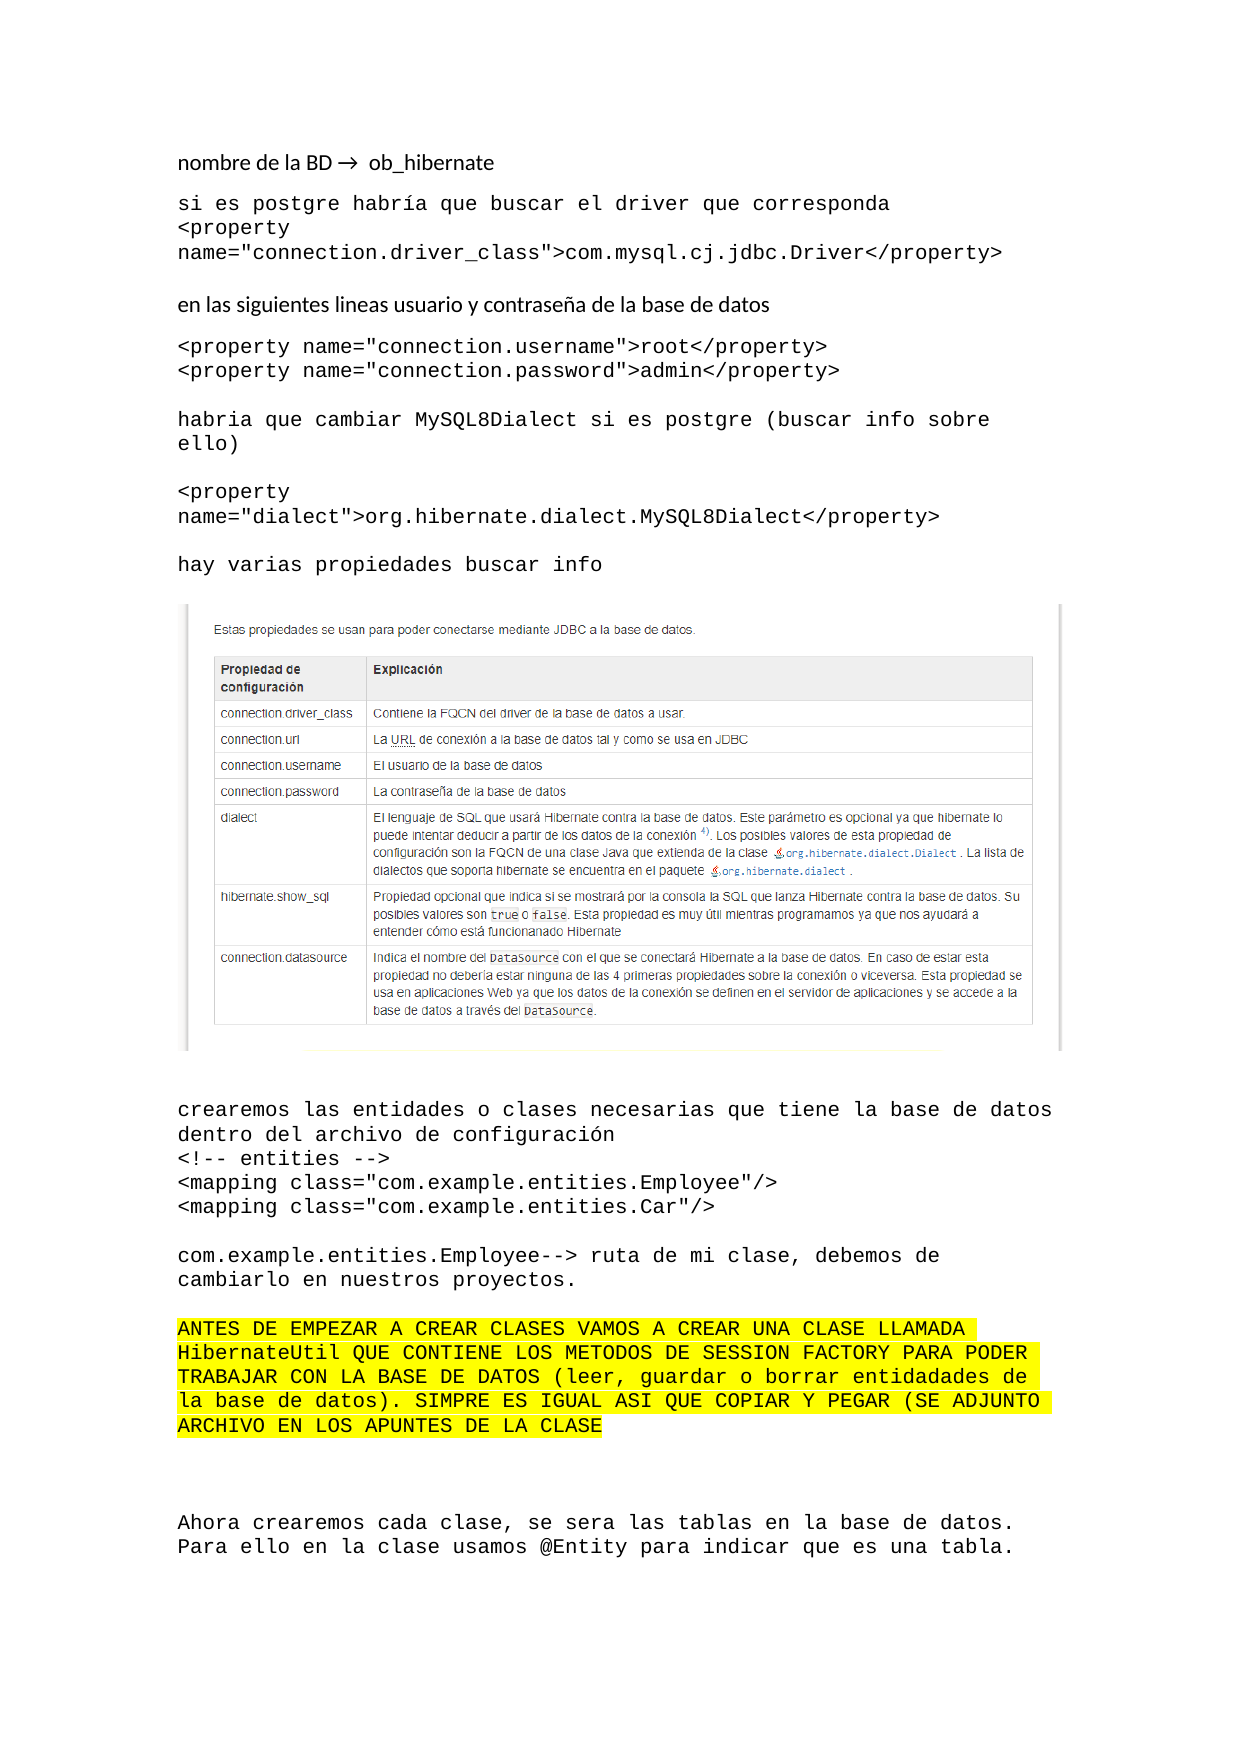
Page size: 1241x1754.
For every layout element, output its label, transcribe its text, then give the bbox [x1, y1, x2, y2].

text Ahora crearemos cada clase, se sera las tablas en la base de datos. Para ello en la clase usamos @Entity para indicar que es una tabla. [177, 1512, 1063, 1560]
text si es postgre habría que buscar el driver que corresponda [177, 193, 1063, 217]
text com.example.entities.Employee--> ruta de mi clase, debemos de cambiarlo en nuestros proyectos. [177, 1245, 1063, 1293]
text nombre de la BD → ob_hibernate [177, 148, 1063, 176]
text crearemos las entidades o clases necesarias que tiene la base de datos dentro del archivo de configuración [177, 1099, 1063, 1147]
text ANTES DE EMPEZAR A CREAR CLASES VAMOS A CREAR UNA CLASE LLAMADA HibernateUtil QUE CONTIENE LOS METODOS DE SESSION FACTORY PARA PODER TRABAJAR CON LA BASE DE DATOS (leer, guardar o borrar entidadades de la base de datos). SIMPRE ES IGUAL ASI QUE COPIAR Y PEGAR (SE ADJUNTO ARCHIVO EN LOS APUNTES DE LA CLASE [177, 1318, 1063, 1438]
text <!-- entities --> [177, 1148, 1063, 1171]
text habria que cambiar MySQL8Dialect si es postgre (buscar info sobre ello) [177, 408, 1063, 456]
text <property name="dialect">org.hibernate.dialect.MySQL8Dialect</property> [177, 481, 1063, 529]
text en las siguientes lineas usuario y contraseña de la base de datos [177, 290, 1063, 318]
text <property name="connection.driver_class">com.mysql.cj.jdbc.Driver</property> [177, 217, 1063, 265]
text hay varias propiedades buscar info [177, 554, 1063, 578]
text <property name="connection.username">root</property> [177, 336, 1063, 359]
text <mapping class="com.example.entities.Car"/> [177, 1196, 1063, 1220]
text <mapping class="com.example.entities.Employee"/> [177, 1172, 1063, 1196]
text <property name="connection.password">admin</property> [177, 360, 1063, 384]
